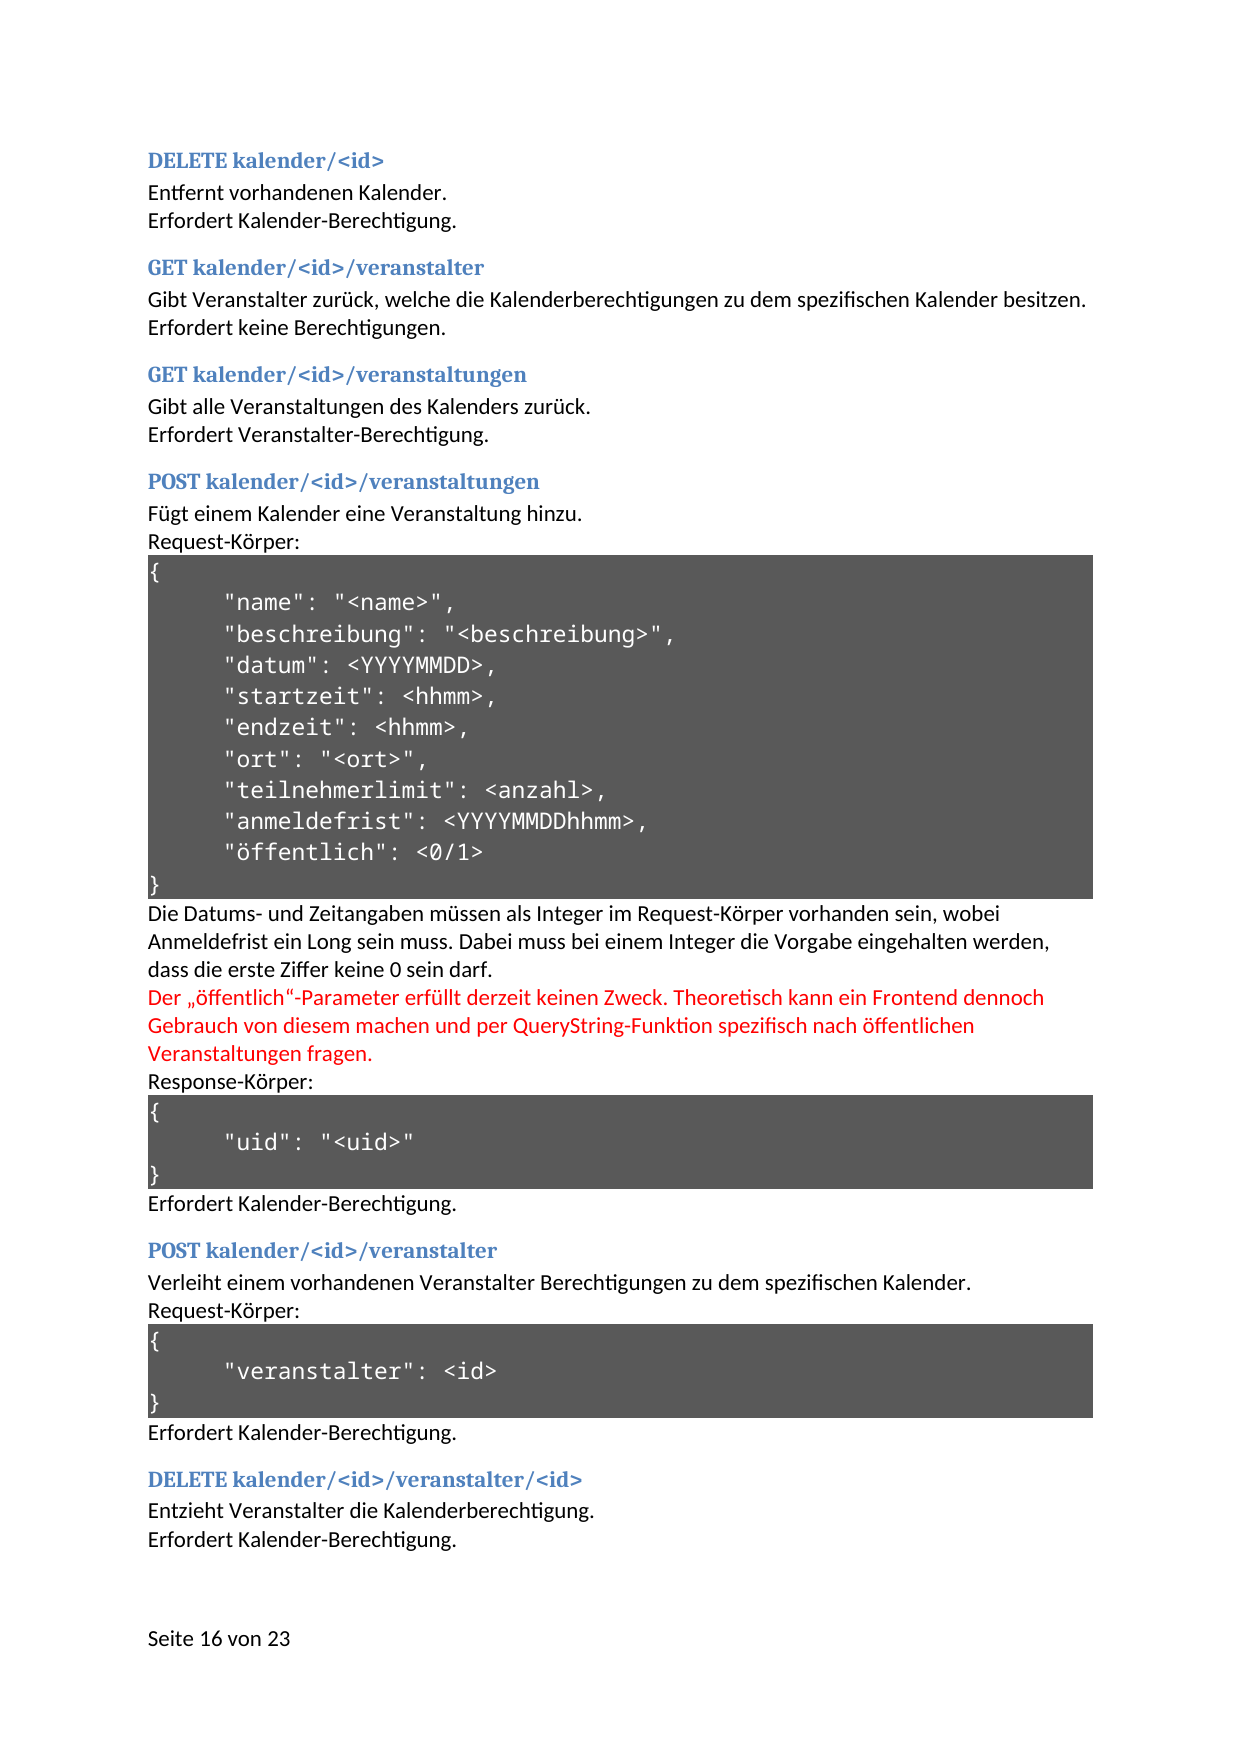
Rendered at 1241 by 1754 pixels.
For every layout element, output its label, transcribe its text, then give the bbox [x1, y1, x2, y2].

text "beschreibung": "<beschreibung>", [148, 618, 1093, 649]
text Entzieht Veranstalter die Kalenderberechtigung. [148, 1497, 1093, 1525]
text "ort": "<ort>", [148, 743, 1093, 774]
text } [148, 868, 1093, 899]
text Erfordert Kalender-Berechtigung. [148, 1418, 1093, 1446]
text Entfernt vorhandenen Kalender. [148, 178, 1093, 206]
text "öffentlich": <0/1> [148, 836, 1093, 868]
text Gibt Veranstalter zurück, welche die Kalenderberechtigungen zu dem spezifischen Kalender besitzen. [148, 285, 1093, 313]
text Fügt einem Kalender eine Veranstaltung hinzu. [148, 499, 1093, 527]
text Verleiht einem vorhandenen Veranstalter Berechtigungen zu dem spezifischen Kalender. [148, 1268, 1093, 1296]
text { [148, 1324, 1093, 1355]
text Der „öffentlich“-Parameter erfüllt derzeit keinen Zweck. Theoretisch kann ein Frontend dennoch Gebrauch von diesem machen und per QueryString-Funktion spezifisch nach öffentlichen Veranstaltungen fragen. [148, 983, 1093, 1067]
subtitle GET kalender/<id>/veranstalter [148, 255, 1093, 281]
text Erfordert Kalender-Berechtigung. [148, 206, 1093, 234]
text Request-Körper: [148, 527, 1093, 555]
text } [148, 1386, 1093, 1418]
text "datum": <YYYYMMDD>, [148, 649, 1093, 680]
subtitle DELETE kalender/<id> [148, 148, 1093, 174]
text } [148, 1157, 1093, 1189]
text "anmeldefrist": <YYYYMMDDhhmm>, [148, 805, 1093, 836]
text Die Datums- und Zeitangaben müssen als Integer im Request-Körper vorhanden sein, wobei Anmeldefrist ein Long sein muss. Dabei muss bei einem Integer die Vorgabe eingehalten werden, dass die erste Ziffer keine 0 sein darf. [148, 899, 1093, 983]
text Request-Körper: [148, 1296, 1093, 1324]
subtitle POST kalender/<id>/veranstalter [148, 1238, 1093, 1264]
text "name": "<name>", [148, 586, 1093, 618]
text "startzeit": <hhmm>, [148, 680, 1093, 711]
text "endzeit": <hhmm>, [148, 711, 1093, 743]
text Erfordert Kalender-Berechtigung. [148, 1525, 1093, 1553]
text "veranstalter": <id> [148, 1355, 1093, 1386]
subtitle POST kalender/<id>/veranstaltungen [148, 469, 1093, 495]
subtitle DELETE kalender/<id>/veranstalter/<id> [148, 1466, 1093, 1493]
text { [148, 555, 1093, 586]
text Gibt alle Veranstaltungen des Kalenders zurück. [148, 392, 1093, 420]
text Erfordert keine Berechtigungen. [148, 313, 1093, 341]
text Erfordert Kalender-Berechtigung. [148, 1189, 1093, 1217]
subtitle GET kalender/<id>/veranstaltungen [148, 362, 1093, 388]
text Erfordert Veranstalter-Berechtigung. [148, 420, 1093, 448]
text { [148, 1095, 1093, 1126]
text "teilnehmerlimit": <anzahl>, [148, 774, 1093, 805]
text "uid": "<uid>" [148, 1126, 1093, 1157]
text Response-Körper: [148, 1067, 1093, 1095]
